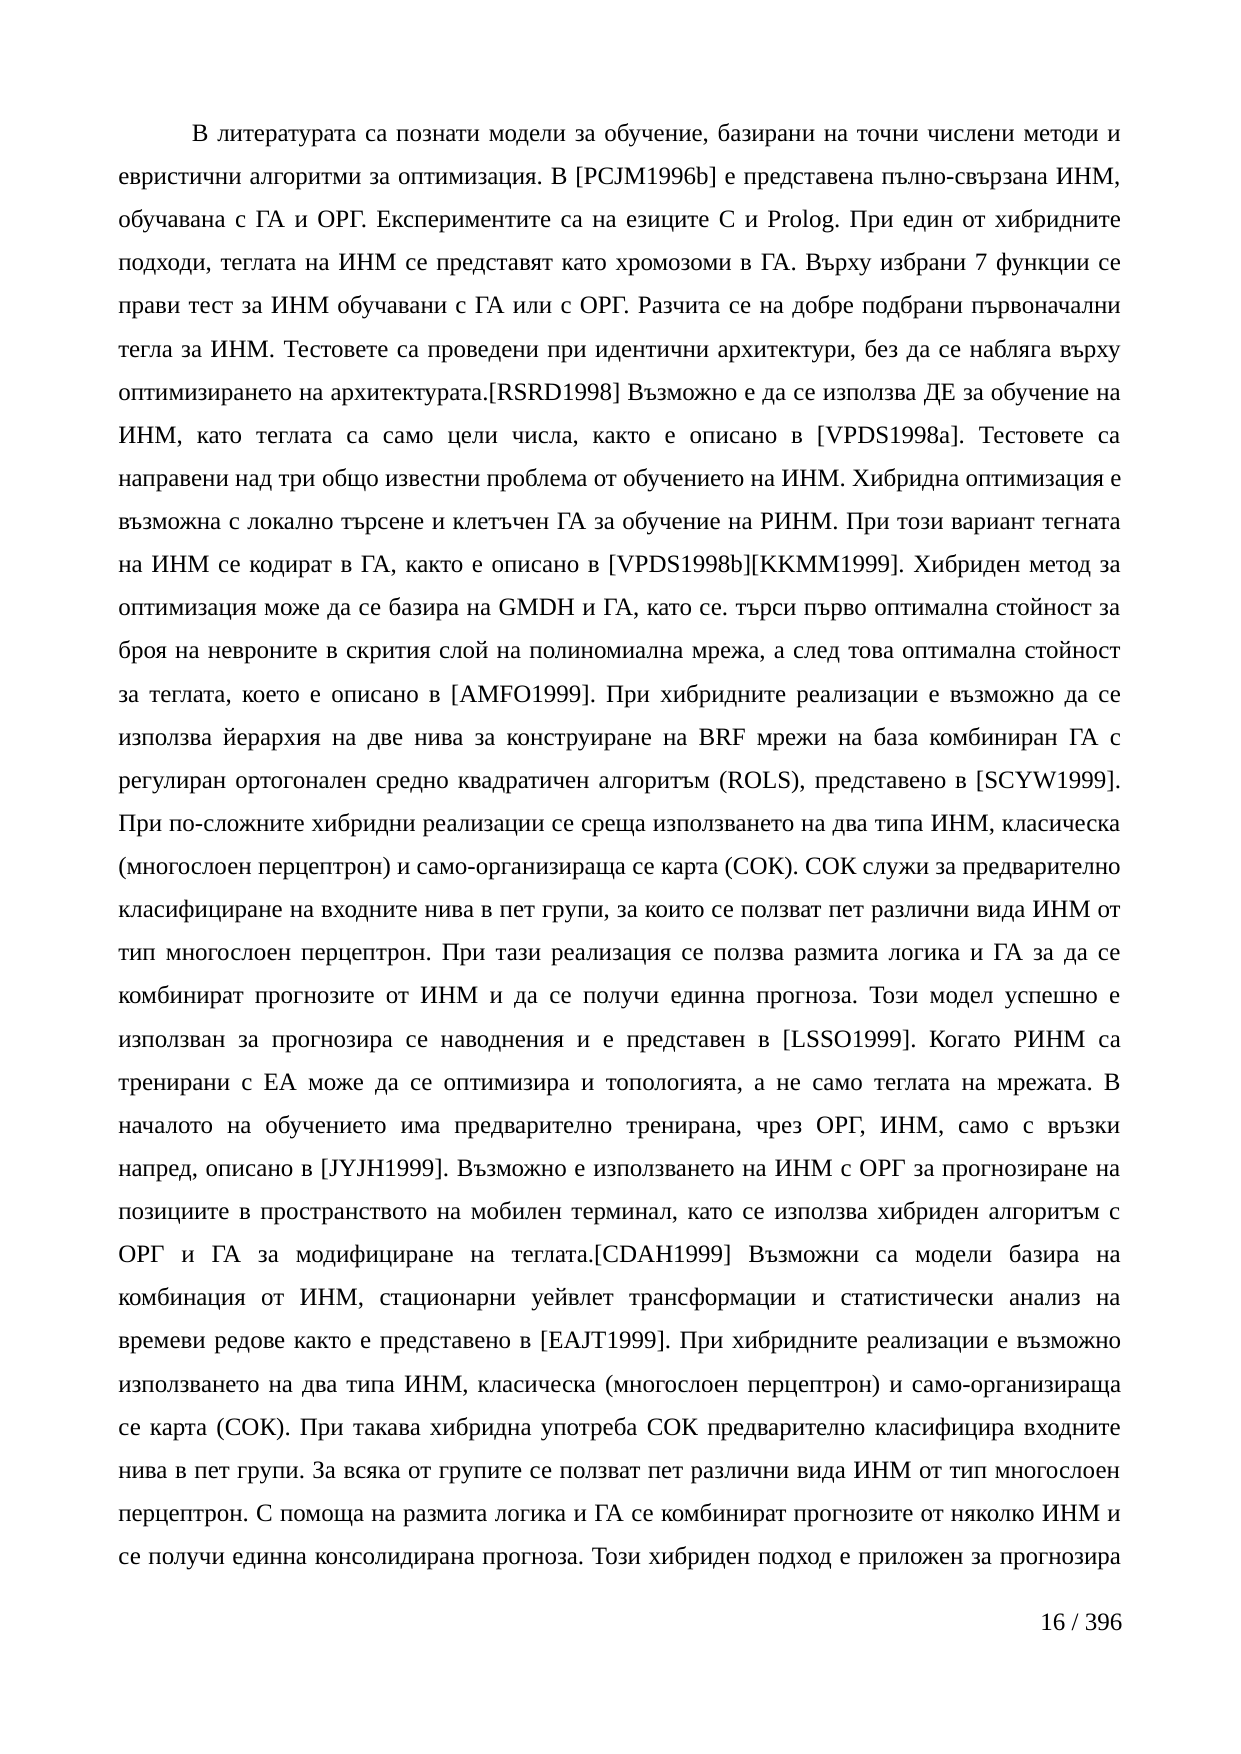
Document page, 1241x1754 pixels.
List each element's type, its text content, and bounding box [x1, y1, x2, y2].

text В литературата са познати модели за обучение, базирани на точни числени методи и евристични алгоритми за оптимизация. В [PCJM1996b] е представена пълно-свързана ИНМ, обучавана с ГА и ОРГ. Експериментите са на езиците С и Prolog. При един от хибридните подходи, теглата на ИНМ се представят като хромозоми в ГА. Върху избрани 7 функции се прави тест за ИНМ обучавани с ГА или с ОРГ. Разчита се на добре подбрани първоначални тегла за ИНМ. Тестовете са проведени при идентични архитектури, без да се набляга върху оптимизирането на архитектурата.[RSRD1998] Възможно е да се използва ДЕ за обучение на ИНМ, като теглата са само цели числа, както е описано в [VPDS1998a]. Тестовете са направени над три общо известни проблема от обучението на ИНМ. Хибридна оптимизация е възможна с локално търсене и клетъчен ГА за обучение на РИНМ. При този вариант тегната на ИНМ се кодират в ГА, както е описано в [VPDS1998b][KKMM1999]. Хибриден метод за оптимизация може да се базира на GMDH и ГА, като се. търси първо оптимална стойност за броя на невроните в скрития слой на полиномиална мрежа, а след това оптимална стойност за теглата, което е описано в [AMFO1999]. При хибридните реализации е възможно да се използва йерархия на две нива за конструиране на BRF мрежи на база комбиниран ГА с регулиран ортогонален средно квадратичен алгоритъм (ROLS), представено в [SCYW1999]. При по-сложните хибридни реализации се среща използването на два типа ИНМ, класическа (многослоен перцептрон) и само-организираща се карта (СОК). СОК служи за предварително класифициране на входните нива в пет групи, за които се ползват пет различни вида ИНМ от тип многослоен перцептрон. При тази реализация се ползва размита логика и ГА за да се комбинират прогнозите от ИНМ и да се получи единна прогноза. Този модел успешно е използван за прогнозира се наводнения и е представен в [LSSO1999]. Когато РИНМ са тренирани с ЕА може да се оптимизира и топологията, а не само теглата на мрежата. В началото на обучението има предварително тренирана, чрез ОРГ, ИНМ, само с връзки напред, описано в [JYJH1999]. Възможно е използването на ИНМ с ОРГ за прогнозиране на позициите в пространството на мобилен терминал, като се използва хибриден алгоритъм с ОРГ и ГА за модифициране на теглата.[CDAH1999] Възможни са модели базира на комбинация от ИНМ, стационарни уейвлет трансформации и статистически анализ на времеви редове както е представено в [EAJT1999]. При хибридните реализации е възможно използването на два типа ИНМ, класическа (многослоен перцептрон) и само-организираща се карта (СОК). При такава хибридна употреба СОК предварително класифицира входните нива в пет групи. За всяка от групите се ползват пет различни вида ИНМ от тип многослоен перцептрон. С помоща на размита логика и ГА се комбинират прогнозите от няколко ИНМ и се получи единна консолидирана прогноза. Този хибриден подход е приложен за прогнозира [118, 118, 1122, 1570]
